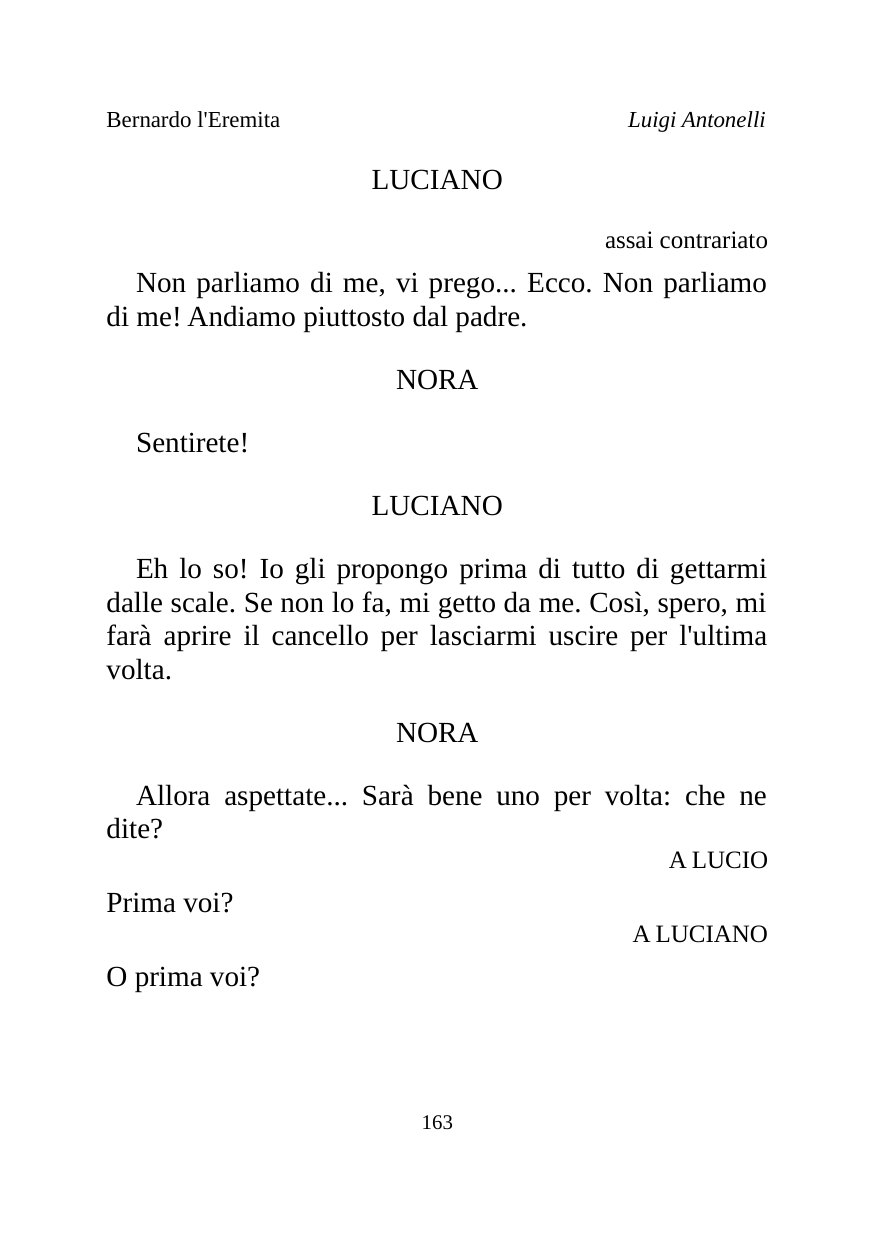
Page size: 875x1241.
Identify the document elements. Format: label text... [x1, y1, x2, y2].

text LUCIANO [106, 488, 768, 522]
text A LUCIANO [431, 919, 768, 948]
text assai contrariato [431, 225, 768, 254]
text NORA [106, 362, 768, 396]
text O prima voi? [106, 959, 768, 993]
text Eh lo so! Io gli propongo prima di tutto di gettarmi dalle scale. Se non lo fa, mi getto da me. Così, spero, mi farà aprire il cancello per lasciarmi uscire per l'ultima volta. [106, 551, 768, 685]
text Prima voi? [106, 886, 768, 919]
text Sentirete! [106, 425, 768, 459]
text Non parliamo di me, vi prego... Ecco. Non parliamo di me! Andiamo piuttosto dal padre. [106, 266, 768, 333]
text LUCIANO [106, 162, 768, 196]
text NORA [106, 715, 768, 748]
text Allora aspettate... Sarà bene uno per volta: che ne dite? [106, 778, 768, 845]
text A LUCIO [431, 845, 768, 874]
